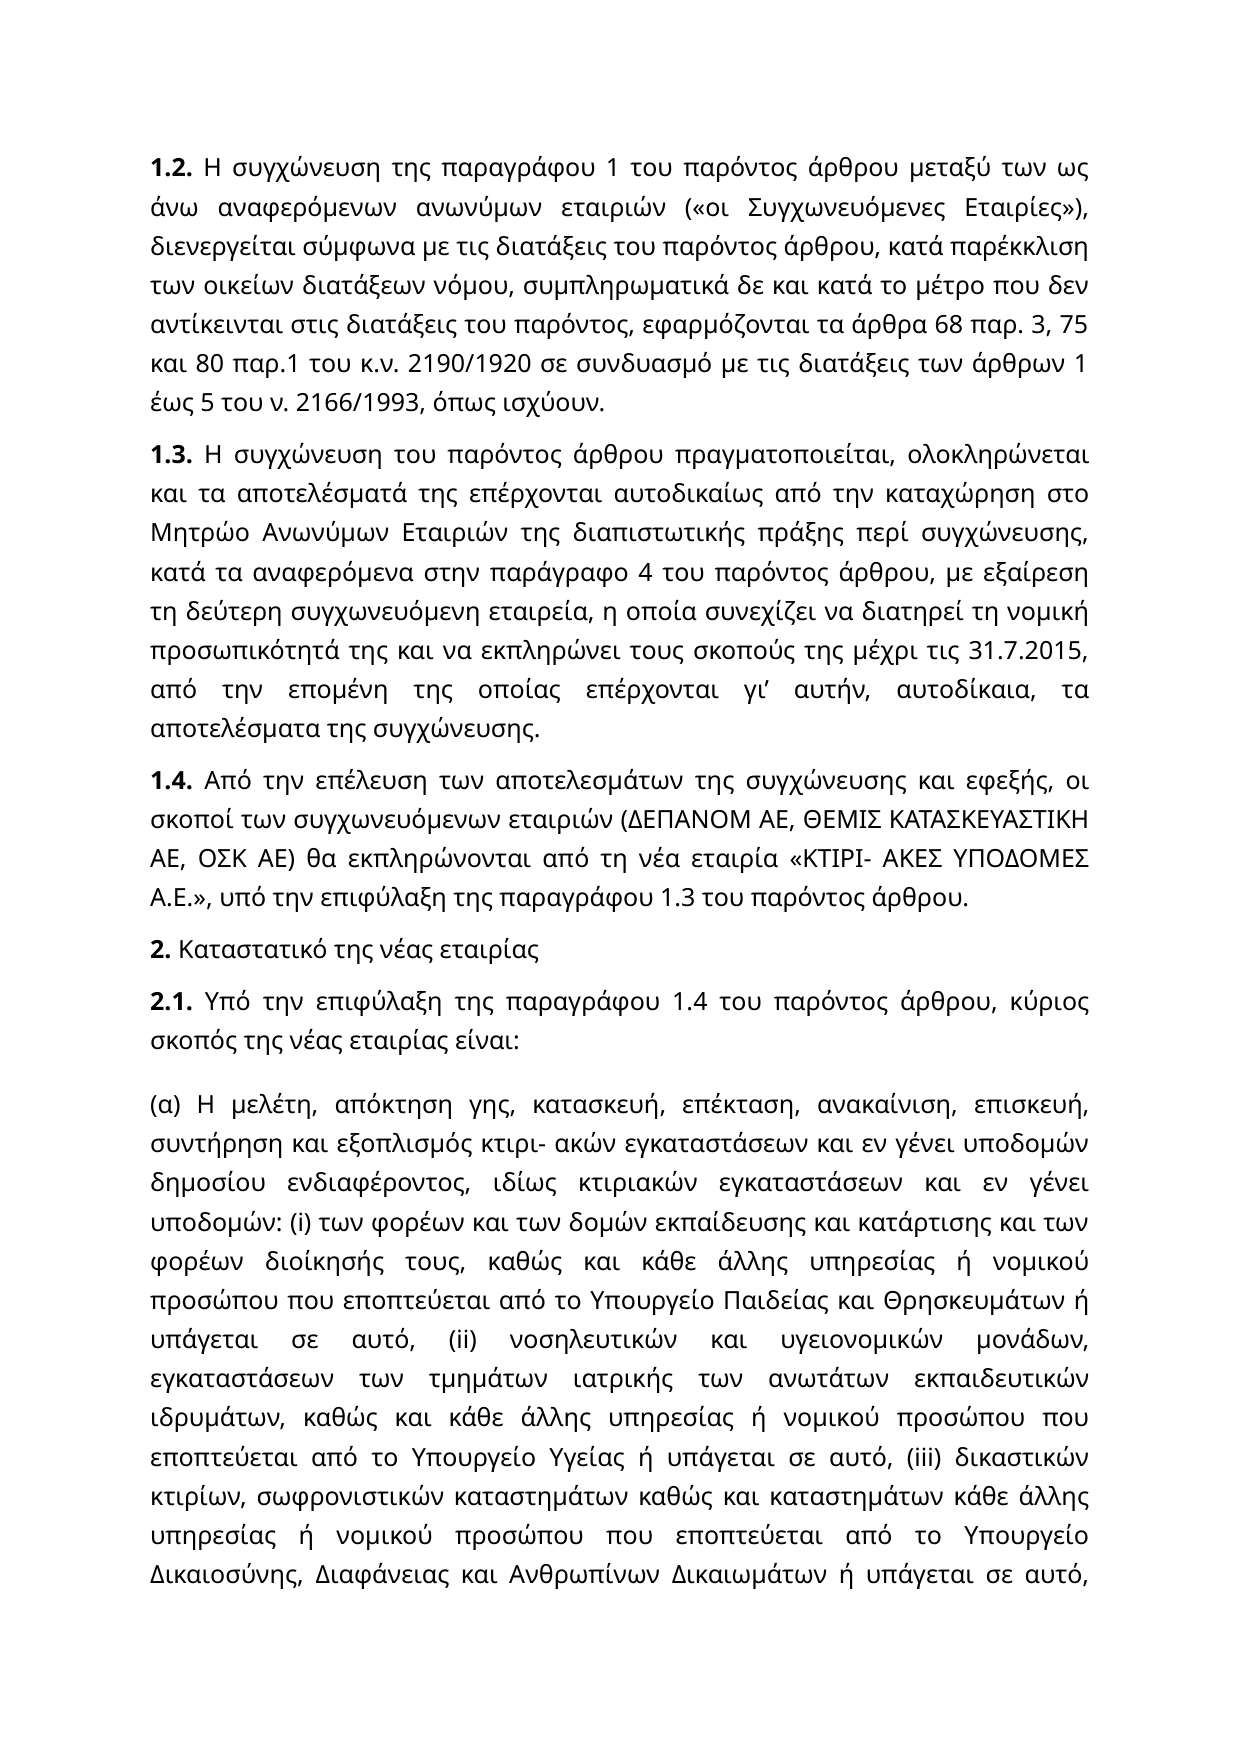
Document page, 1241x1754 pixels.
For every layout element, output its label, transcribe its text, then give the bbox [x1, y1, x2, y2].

text (α) Η μελέτη, απόκτηση γης, κατασκευή, επέκταση, ανακαίνιση, επισκευή, συντήρηση και εξοπλισμός κτιρι- ακών εγκαταστάσεων και εν γένει υποδομών δημοσίου ενδιαφέροντος, ιδίως κτιριακών εγκαταστάσεων και εν γένει υποδομών: (i) των φορέων και των δομών εκπαίδευσης και κατάρτισης και των φορέων διοίκησής τους, καθώς και κάθε άλλης υπηρεσίας ή νομικού προσώπου που εποπτεύεται από το Υπουργείο Παιδείας και Θρησκευμάτων ή υπάγεται σε αυτό, (ii) νοσηλευτικών και υγειονομικών μονάδων, εγκαταστάσεων των τμημάτων ιατρικής των ανωτάτων εκπαιδευτικών ιδρυμάτων, καθώς και κάθε άλλης υπηρεσίας ή νομικού προσώπου που εποπτεύεται από το Υπουργείο Υγείας ή υπάγεται σε αυτό, (iii) δικαστικών κτιρίων, σωφρονιστικών καταστημάτων καθώς και καταστημάτων κάθε άλλης υπηρεσίας ή νομικού προσώπου που εποπτεύεται από το Υπουργείο Δικαιοσύνης, Διαφάνειας και Ανθρωπίνων Δικαιωμάτων ή υπάγεται σε αυτό, [150, 1087, 1090, 1591]
text 1.4. Από την επέλευση των αποτελεσμάτων της συγχώνευσης και εφεξής, οι σκοποί των συγχωνευόμενων εταιριών (ΔΕΠΑΝΟΜ ΑΕ, ΘΕΜΙΣ ΚΑΤΑΣΚΕΥΑΣΤΙΚΗ ΑΕ, ΟΣΚ ΑΕ) θα εκπληρώνονται από τη νέα εταιρία «ΚΤΙΡΙ- ΑΚΕΣ ΥΠΟΔΟΜΕΣ Α.Ε.», υπό την επιφύλαξη της παραγράφου 1.3 του παρόντος άρθρου. [150, 762, 1090, 914]
text 1.3. Η συγχώνευση του παρόντος άρθρου πραγματοποιείται, ολοκληρώνεται και τα αποτελέσματά της επέρχονται αυτοδικαίως από την καταχώρηση στο Μητρώο Ανωνύμων Εταιριών της διαπιστωτικής πράξης περί συγχώνευσης, κατά τα αναφερόμενα στην παράγραφο 4 του παρόντος άρθρου, με εξαίρεση τη δεύτερη συγχωνευόμενη εταιρεία, η οποία συνεχίζει να διατηρεί τη νομική προσωπικότητά της και να εκπληρώνει τους σκοπούς της μέχρι τις 31.7.2015, από την επομένη της οποίας επέρχονται γι’ αυτήν, αυτοδίκαια, τα αποτελέσματα της συγχώνευσης. [150, 437, 1090, 745]
text 1.2. Η συγχώνευση της παραγράφου 1 του παρόντος άρθρου μεταξύ των ως άνω αναφερόμενων ανωνύμων εταιριών («οι Συγχωνευόμενες Εταιρίες»), διενεργείται σύμφωνα με τις διατάξεις του παρόντος άρθρου, κατά παρέκκλιση των οικείων διατάξεων νόμου, συμπληρωματικά δε και κατά το μέτρο που δεν αντίκεινται στις διατάξεις του παρόντος, εφαρμόζονται τα άρθρα 68 παρ. 3, 75 και 80 παρ.1 του κ.ν. 2190/1920 σε συνδυασμό με τις διατάξεις των άρθρων 1 έως 5 του ν. 2166/1993, όπως ισχύουν. [150, 150, 1090, 419]
text 2.1. Υπό την επιφύλαξη της παραγράφου 1.4 του παρόντος άρθρου, κύριος σκοπός της νέας εταιρίας είναι: [150, 983, 1090, 1057]
text 2. Καταστατικό της νέας εταιρίας [150, 932, 1090, 966]
